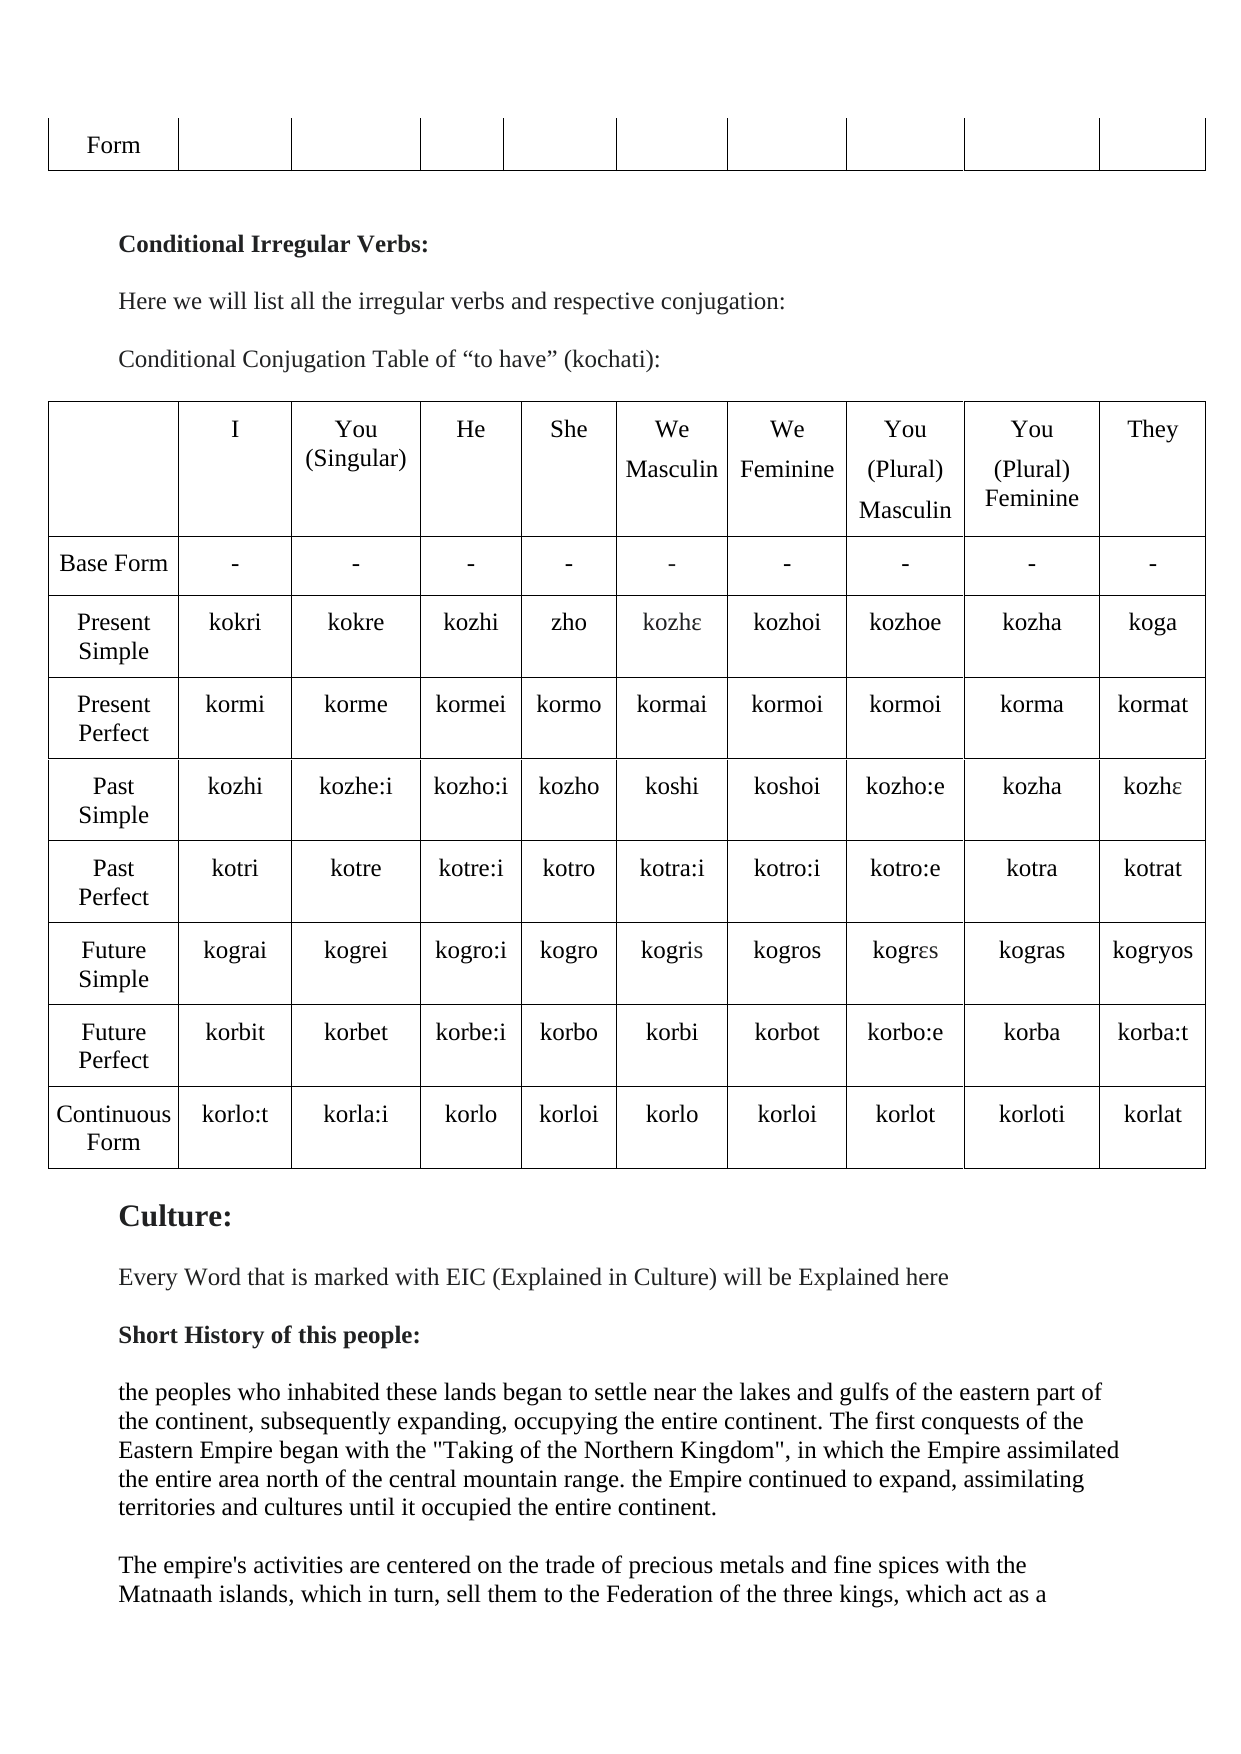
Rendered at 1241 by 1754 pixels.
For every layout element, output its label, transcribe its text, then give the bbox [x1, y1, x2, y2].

table_cell kotro [522, 841, 616, 922]
table_cell kozho:e [847, 760, 963, 840]
table_cell kokri [179, 596, 291, 677]
table_cell kozhe:i [292, 760, 420, 840]
table_cell kozho:i [421, 760, 521, 840]
table_cell Future Simple [49, 923, 178, 1004]
table_cell Past Perfect [49, 841, 178, 922]
table_cell korbo:e [847, 1005, 963, 1086]
table_header They [1100, 402, 1205, 536]
table_cell korba:t [1100, 1005, 1205, 1086]
table_cell korme [292, 678, 420, 758]
table_cell kotre [292, 841, 420, 922]
table_cell kozho [522, 760, 616, 840]
table_cell - [617, 537, 727, 595]
table_cell korlat [1100, 1087, 1205, 1168]
table_cell Form [49, 118, 178, 170]
table_cell [847, 118, 963, 170]
table_cell Present Simple [49, 596, 178, 677]
table_cell - [1100, 537, 1205, 595]
table_cell [504, 118, 616, 170]
table_cell korla:i [292, 1087, 420, 1168]
table_cell - [728, 537, 846, 595]
table_cell korlo:t [179, 1087, 291, 1168]
table_cell [1100, 118, 1205, 170]
text The empire's activities are centered on the trade of precious metals and fine spices with the Matnaath islands, which in turn, sell them to the Federation of the three kings, which act as a [118, 1550, 1122, 1607]
table_header I [179, 402, 291, 536]
table_cell kormoi [847, 678, 963, 758]
table_cell zho [522, 596, 616, 677]
table_cell kotra:i [617, 841, 727, 922]
table_header We Masculin [617, 402, 727, 536]
table_cell kozha [965, 596, 1099, 677]
table_cell [421, 118, 503, 170]
table_cell kogrɛs [847, 923, 963, 1004]
text Culture: [118, 1198, 1122, 1234]
table_cell kozhoi [728, 596, 846, 677]
table_cell kozhɛ [1100, 760, 1205, 840]
table_cell kogras [965, 923, 1099, 1004]
table_cell Future Perfect [49, 1005, 178, 1086]
table_header He [421, 402, 521, 536]
table_cell kozhi [179, 760, 291, 840]
table_cell Base Form [49, 537, 178, 595]
table_header You (Plural) Masculin [847, 402, 963, 536]
table_cell kormei [421, 678, 521, 758]
text Every Word that is marked with EIC (Explained in Culture) will be Explained here [118, 1262, 1122, 1291]
text Conditional Irregular Verbs: [118, 229, 1122, 257]
table_cell korbot [728, 1005, 846, 1086]
text Conditional Conjugation Table of “to have” (kochati): [118, 344, 1122, 372]
table_cell kogro:i [421, 923, 521, 1004]
text Here we will list all the irregular verbs and respective conjugation: [118, 286, 1122, 315]
table_cell kotri [179, 841, 291, 922]
table_header [49, 402, 178, 536]
table_cell korba [965, 1005, 1099, 1086]
text Short History of this people: [118, 1320, 1122, 1349]
table_cell Past Simple [49, 760, 178, 840]
table_cell Continuous Form [49, 1087, 178, 1168]
table_cell korbo [522, 1005, 616, 1086]
table_cell korbi [617, 1005, 727, 1086]
table_cell [617, 118, 727, 170]
table_cell kotre:i [421, 841, 521, 922]
table_cell korloi [522, 1087, 616, 1168]
table_cell Present Perfect [49, 678, 178, 758]
table_cell koshi [617, 760, 727, 840]
table_cell [179, 118, 291, 170]
table_cell kozhi [421, 596, 521, 677]
table_cell [728, 118, 846, 170]
table_cell korlo [421, 1087, 521, 1168]
table_cell [292, 118, 420, 170]
table_cell - [965, 537, 1099, 595]
table_cell kormat [1100, 678, 1205, 758]
table_cell korlo [617, 1087, 727, 1168]
table_cell kogris [617, 923, 727, 1004]
table_cell kormai [617, 678, 727, 758]
table_cell korloi [728, 1087, 846, 1168]
table_cell korloti [965, 1087, 1099, 1168]
table_cell korbit [179, 1005, 291, 1086]
table_cell kotra [965, 841, 1099, 922]
table_header We Feminine [728, 402, 846, 536]
table_header You (Singular) [292, 402, 420, 536]
table_cell kogrei [292, 923, 420, 1004]
table_cell kogro [522, 923, 616, 1004]
table_cell kormi [179, 678, 291, 758]
table_cell kozhɛ [617, 596, 727, 677]
table_cell koga [1100, 596, 1205, 677]
table_cell korma [965, 678, 1099, 758]
table_cell kogros [728, 923, 846, 1004]
table_cell kozhoe [847, 596, 963, 677]
table_cell - [421, 537, 521, 595]
table_cell kogryos [1100, 923, 1205, 1004]
table_cell - [292, 537, 420, 595]
table_cell kotro:i [728, 841, 846, 922]
table_cell [965, 118, 1099, 170]
table_cell kozha [965, 760, 1099, 840]
table_cell - [847, 537, 963, 595]
text the peoples who inhabited these lands began to settle near the lakes and gulfs of the eastern part of the continent, subsequently expanding, occupying the entire continent. The first conquests of the Eastern Empire began with the "Taking of the Northern Kingdom", in which the Empire assimilated the entire area north of the central mountain range. the Empire continued to expand, assimilating territories and cultures until it occupied the entire continent. [118, 1377, 1122, 1521]
table_cell kormo [522, 678, 616, 758]
table_cell korlot [847, 1087, 963, 1168]
table_header You (Plural) Feminine [965, 402, 1099, 536]
table_header She [522, 402, 616, 536]
table_cell kotro:e [847, 841, 963, 922]
table_cell kograi [179, 923, 291, 1004]
table_cell - [522, 537, 616, 595]
table_cell koshoi [728, 760, 846, 840]
table_cell kormoi [728, 678, 846, 758]
table_cell kokre [292, 596, 420, 677]
table_cell - [179, 537, 291, 595]
table_cell kotrat [1100, 841, 1205, 922]
table_cell korbe:i [421, 1005, 521, 1086]
table_cell korbet [292, 1005, 420, 1086]
